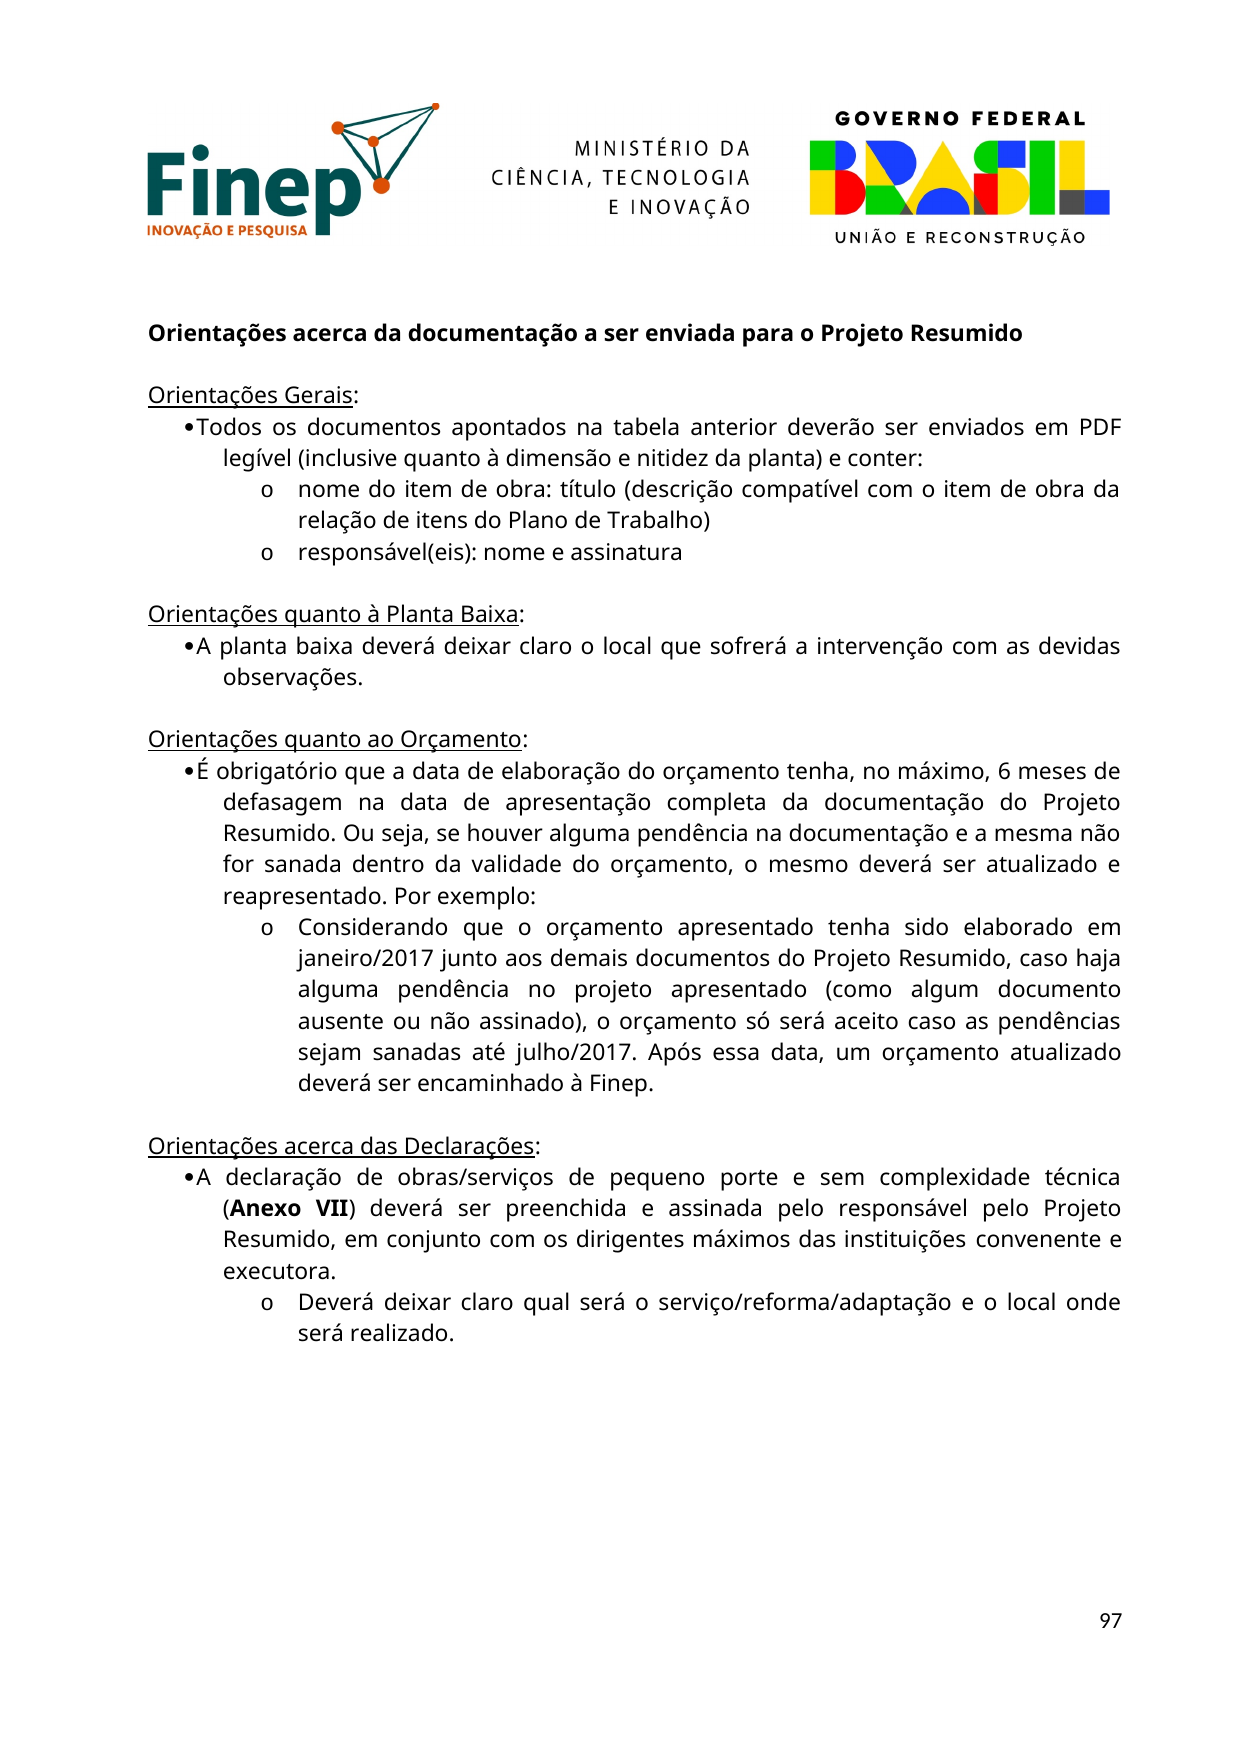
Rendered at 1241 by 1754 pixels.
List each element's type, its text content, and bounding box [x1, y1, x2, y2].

text Orientações acerca da documentação a ser enviada para o Projeto Resumido [148, 317, 1122, 348]
text Orientações quanto à Planta Baixa: [148, 598, 1122, 629]
list Todos os documentos apontados na tabela anterior deverão ser enviados em PDF legível (inclusive quanto à dimensão e nitidez da planta) e conter: [185, 411, 1122, 473]
list A planta baixa deverá deixar claro o local que sofrerá a intervenção com as devidas observações. [185, 629, 1122, 692]
list A declaração de obras/serviços de pequeno porte e sem complexidade técnica (Anexo VII) deverá ser preenchida e assinada pelo responsável pelo Projeto Resumido, em conjunto com os dirigentes máximos das instituições convenente e executora. [185, 1161, 1122, 1286]
text Orientações quanto ao Orçamento: [148, 723, 1122, 754]
text Orientações acerca das Declarações: [148, 1130, 1122, 1161]
list É obrigatório que a data de elaboração do orçamento tenha, no máximo, 6 meses de defasagem na data de apresentação completa da documentação do Projeto Resumido. Ou seja, se houver alguma pendência na documentação e a mesma não for sanada dentro da validade do orçamento, o mesmo deverá ser atualizado e reapresentado. Por exemplo: [185, 754, 1122, 911]
list Deverá deixar claro qual será o serviço/reforma/adaptação e o local onde será realizado. [260, 1286, 1122, 1348]
list nome do item de obra: título (descrição compatível com o item de obra da relação de itens do Plano de Trabalho) [260, 473, 1122, 536]
list Considerando que o orçamento apresentado tenha sido elaborado em janeiro/2017 junto aos demais documentos do Projeto Resumido, caso haja alguma pendência no projeto apresentado (como algum documento ausente ou não assinado), o orçamento só será aceito caso as pendências sejam sanadas até julho/2017. Após essa data, um orçamento atualizado deverá ser encaminhado à Finep. [260, 911, 1122, 1098]
list responsável(eis): nome e assinatura [260, 536, 1122, 567]
text Orientações Gerais: [148, 379, 1122, 411]
